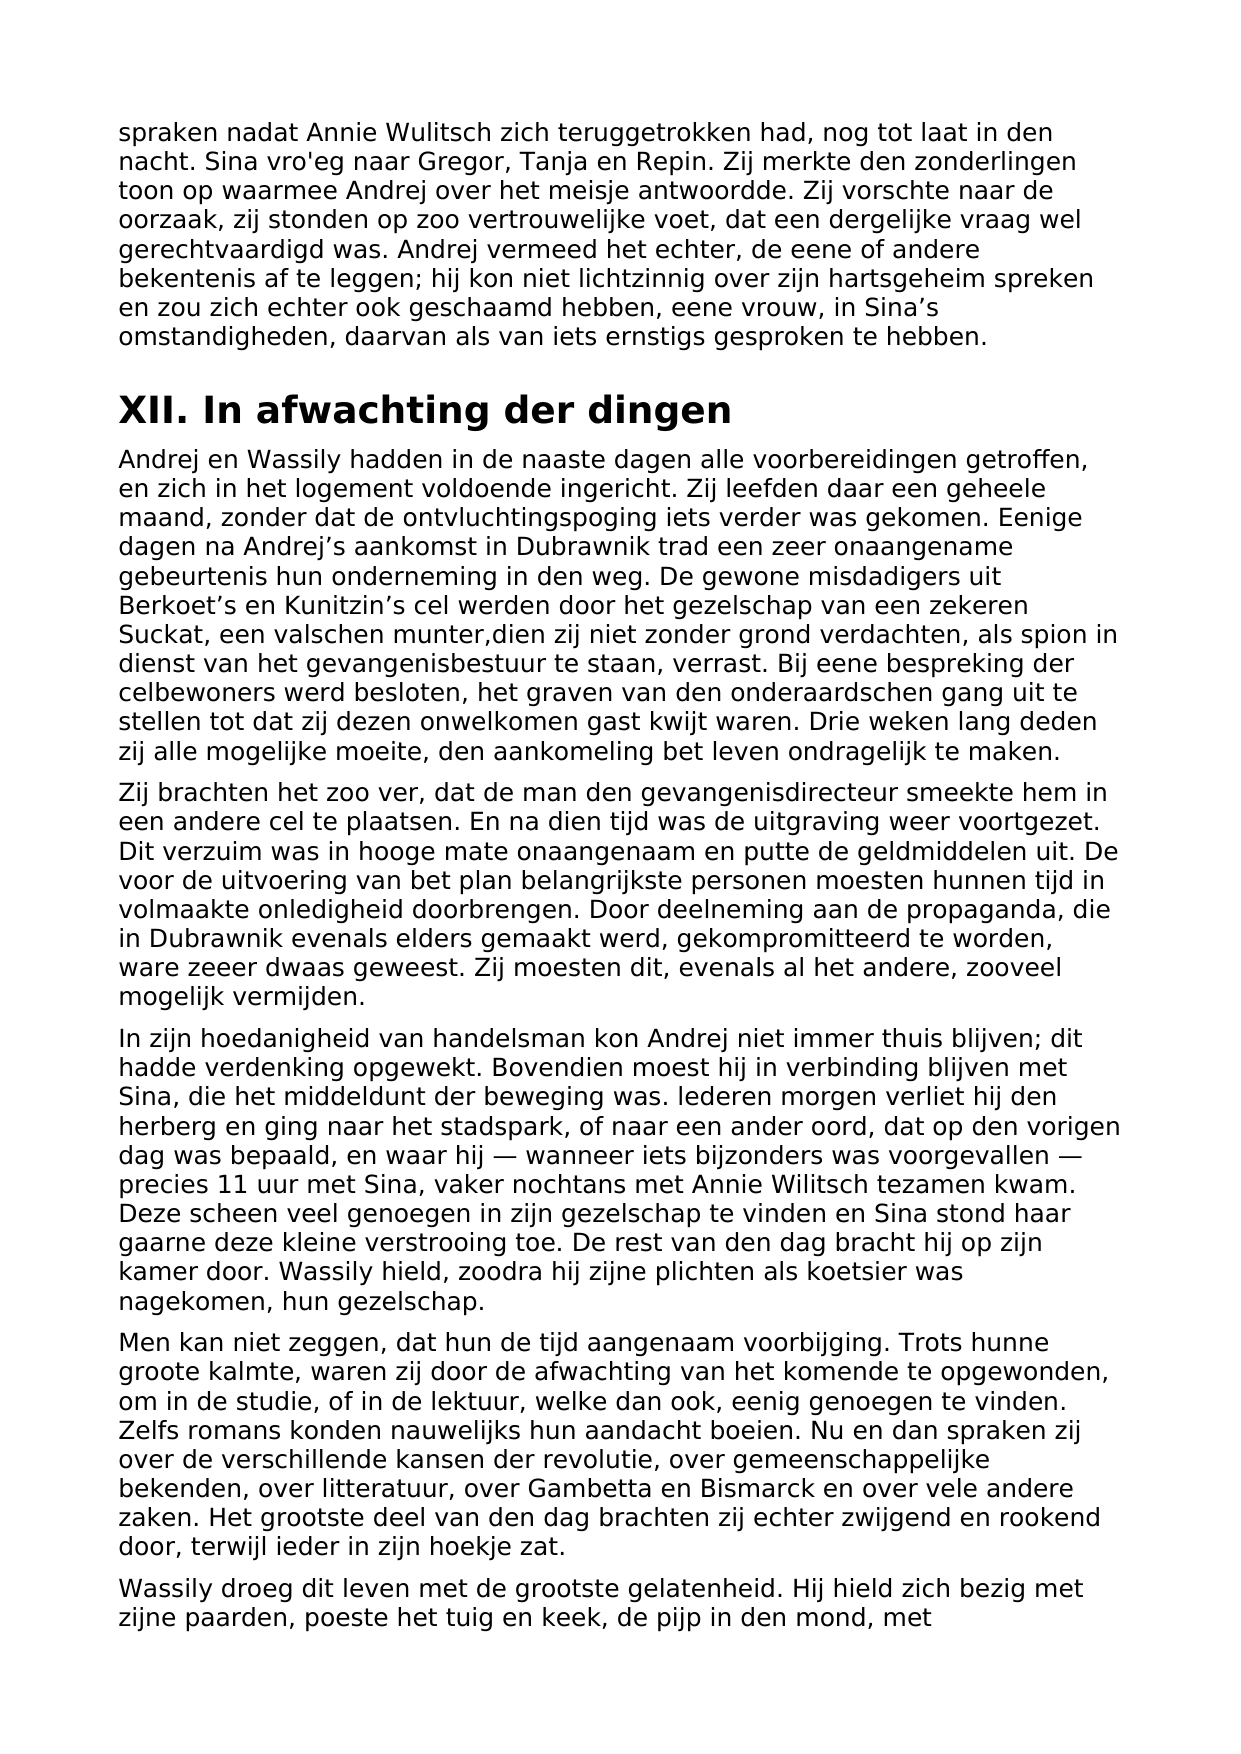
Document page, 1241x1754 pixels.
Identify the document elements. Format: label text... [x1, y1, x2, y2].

text Zij brachten het zoo ver, dat de man den gevangenisdirecteur smeekte hem in een andere cel te plaatsen. En na dien tijd was de uitgraving weer voortgezet. Dit verzuim was in hooge mate onaangenaam en putte de geldmiddelen uit. De voor de uitvoering van bet plan belangrijkste personen moesten hunnen tijd in volmaakte onledigheid doorbrengen. Door deelneming aan de propaganda, die in Dubrawnik evenals elders gemaakt werd, gekompromitteerd te worden, ware zeeer dwaas geweest. Zij moesten dit, evenals al het andere, zooveel mogelijk vermijden. [118, 778, 1122, 1012]
text Andrej en Wassily hadden in de naaste dagen alle voorbereidingen getroffen, en zich in het logement voldoende ingericht. Zij leefden daar een geheele maand, zonder dat de ontvluchtingspoging iets verder was gekomen. Eenige dagen na Andrej’s aankomst in Dubrawnik trad een zeer onaangename gebeurtenis hun onderneming in den weg. De gewone misdadigers uit Berkoet’s en Kunitzin’s cel werden door het gezelschap van een zekeren Suckat, een valschen munter,dien zij niet zonder grond verdachten, als spion in dienst van het gevangenisbestuur te staan, verrast. Bij eene bespreking der celbewoners werd besloten, het graven van den onderaardschen gang uit te stellen tot dat zij dezen onwelkomen gast kwijt waren. Drie weken lang deden zij alle mogelijke moeite, den aankomeling bet leven ondragelijk te maken. [118, 445, 1122, 766]
subtitle XII. In afwachting der dingen [118, 389, 1122, 433]
text spraken nadat Annie Wulitsch zich teruggetrokken had, nog tot laat in den nacht. Sina vro'eg naar Gregor, Tanja en Repin. Zij merkte den zonderlingen toon op waarmee Andrej over het meisje antwoordde. Zij vorschte naar de oorzaak, zij stonden op zoo vertrouwelijke voet, dat een dergelijke vraag wel gerechtvaardigd was. Andrej vermeed het echter, de eene of andere bekentenis af te leggen; hij kon niet lichtzinnig over zijn hartsgeheim spreken en zou zich echter ook geschaamd hebben, eene vrouw, in Sina’s omstandigheden, daarvan als van iets ernstigs gesproken te hebben. [118, 118, 1122, 351]
text Men kan niet zeggen, dat hun de tijd aangenaam voorbijging. Trots hunne groote kalmte, waren zij door de afwachting van het komende te opgewonden, om in de studie, of in de lektuur, welke dan ook, eenig genoegen te vinden. Zelfs romans konden nauwelijks hun aandacht boeien. Nu en dan spraken zij over de verschillende kansen der revolutie, over gemeenschappelijke bekenden, over litteratuur, over Gambetta en Bismarck en over vele andere zaken. Het grootste deel van den dag brachten zij echter zwijgend en rookend door, terwijl ieder in zijn hoekje zat. [118, 1328, 1122, 1562]
text Wassily droeg dit leven met de grootste gelatenheid. Hij hield zich bezig met zijne paarden, poeste het tuig en keek, de pijp in den mond, met [118, 1574, 1122, 1633]
text In zijn hoedanigheid van handelsman kon Andrej niet immer thuis blijven; dit hadde verdenking opgewekt. Bovendien moest hij in verbinding blijven met Sina, die het middeldunt der beweging was. lederen morgen verliet hij den herberg en ging naar het stadspark, of naar een ander oord, dat op den vorigen dag was bepaald, en waar hij — wanneer iets bijzonders was voorgevallen — precies 11 uur met Sina, vaker nochtans met Annie Wilitsch tezamen kwam. Deze scheen veel genoegen in zijn gezelschap te vinden en Sina stond haar gaarne deze kleine verstrooing toe. De rest van den dag bracht hij op zijn kamer door. Wassily hield, zoodra hij zijne plichten als koetsier was nagekomen, hun gezelschap. [118, 1024, 1122, 1316]
